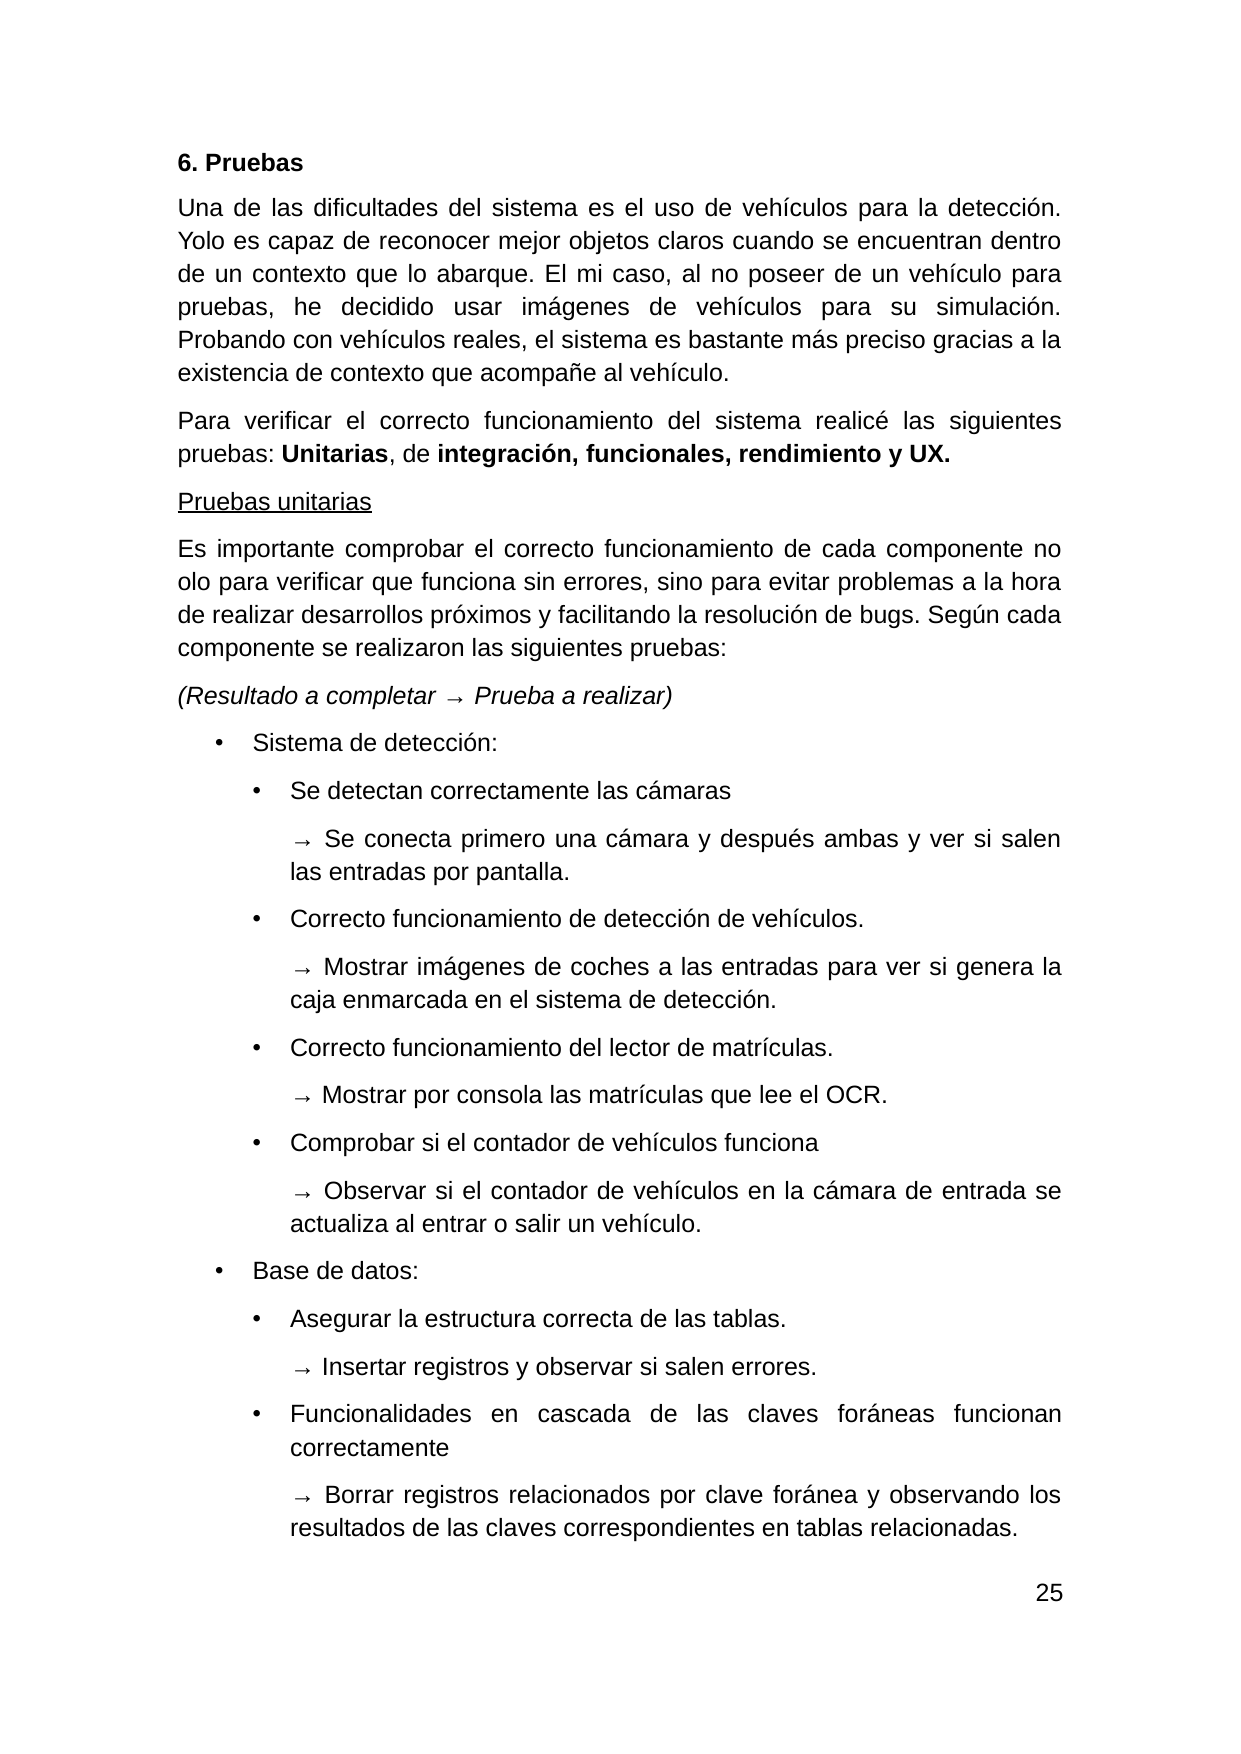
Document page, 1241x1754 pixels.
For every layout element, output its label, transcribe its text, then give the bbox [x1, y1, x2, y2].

list Correcto funcionamiento del lector de matrículas. [252, 1033, 1063, 1062]
list → Insertar registros y observar si salen errores. [252, 1352, 1063, 1381]
list Sistema de detección: [215, 728, 1063, 757]
list → Se conecta primero una cámara y después ambas y ver si salen las entradas por pantalla. [252, 824, 1063, 886]
text Una de las dificultades del sistema es el uso de vehículos para la detección. Yolo es capaz de reconocer mejor objetos claros cuando se encuentran dentro de un contexto que lo abarque. El mi caso, al no poseer de un vehículo para pruebas, he decidido usar imágenes de vehículos para su simulación. Probando con vehículos reales, el sistema es bastante más preciso gracias a la existencia de contexto que acompañe al vehículo. [177, 193, 1063, 387]
list Funcionalidades en cascada de las claves foráneas funcionan correctamente [252, 1399, 1063, 1461]
list → Mostrar por consola las matrículas que lee el OCR. [252, 1080, 1063, 1109]
list Asegurar la estructura correcta de las tablas. [252, 1304, 1063, 1333]
list Se detectan correctamente las cámaras [252, 776, 1063, 805]
list Base de datos: [215, 1256, 1063, 1285]
text (Resultado a completar → Prueba a realizar) [177, 681, 1063, 709]
list → Mostrar imágenes de coches a las entradas para ver si genera la caja enmarcada en el sistema de detección. [252, 952, 1063, 1014]
list Correcto funcionamiento de detección de vehículos. [252, 904, 1063, 933]
list → Borrar registros relacionados por clave foránea y observando los resultados de las claves correspondientes en tablas relacionadas. [252, 1480, 1063, 1542]
text Para verificar el correcto funcionamiento del sistema realicé las siguientes pruebas: Unitarias, de integración, funcionales, rendimiento y UX. [177, 406, 1063, 468]
subtitle 6. Pruebas [177, 148, 1063, 176]
text Pruebas unitarias [177, 486, 1063, 515]
text Es importante comprobar el correcto funcionamiento de cada componente no olo para verificar que funciona sin errores, sino para evitar problemas a la hora de realizar desarrollos próximos y facilitando la resolución de bugs. Según cada componente se realizaron las siguientes pruebas: [177, 534, 1063, 662]
list Comprobar si el contador de vehículos funciona [252, 1128, 1063, 1157]
list → Observar si el contador de vehículos en la cámara de entrada se actualiza al entrar o salir un vehículo. [252, 1176, 1063, 1237]
